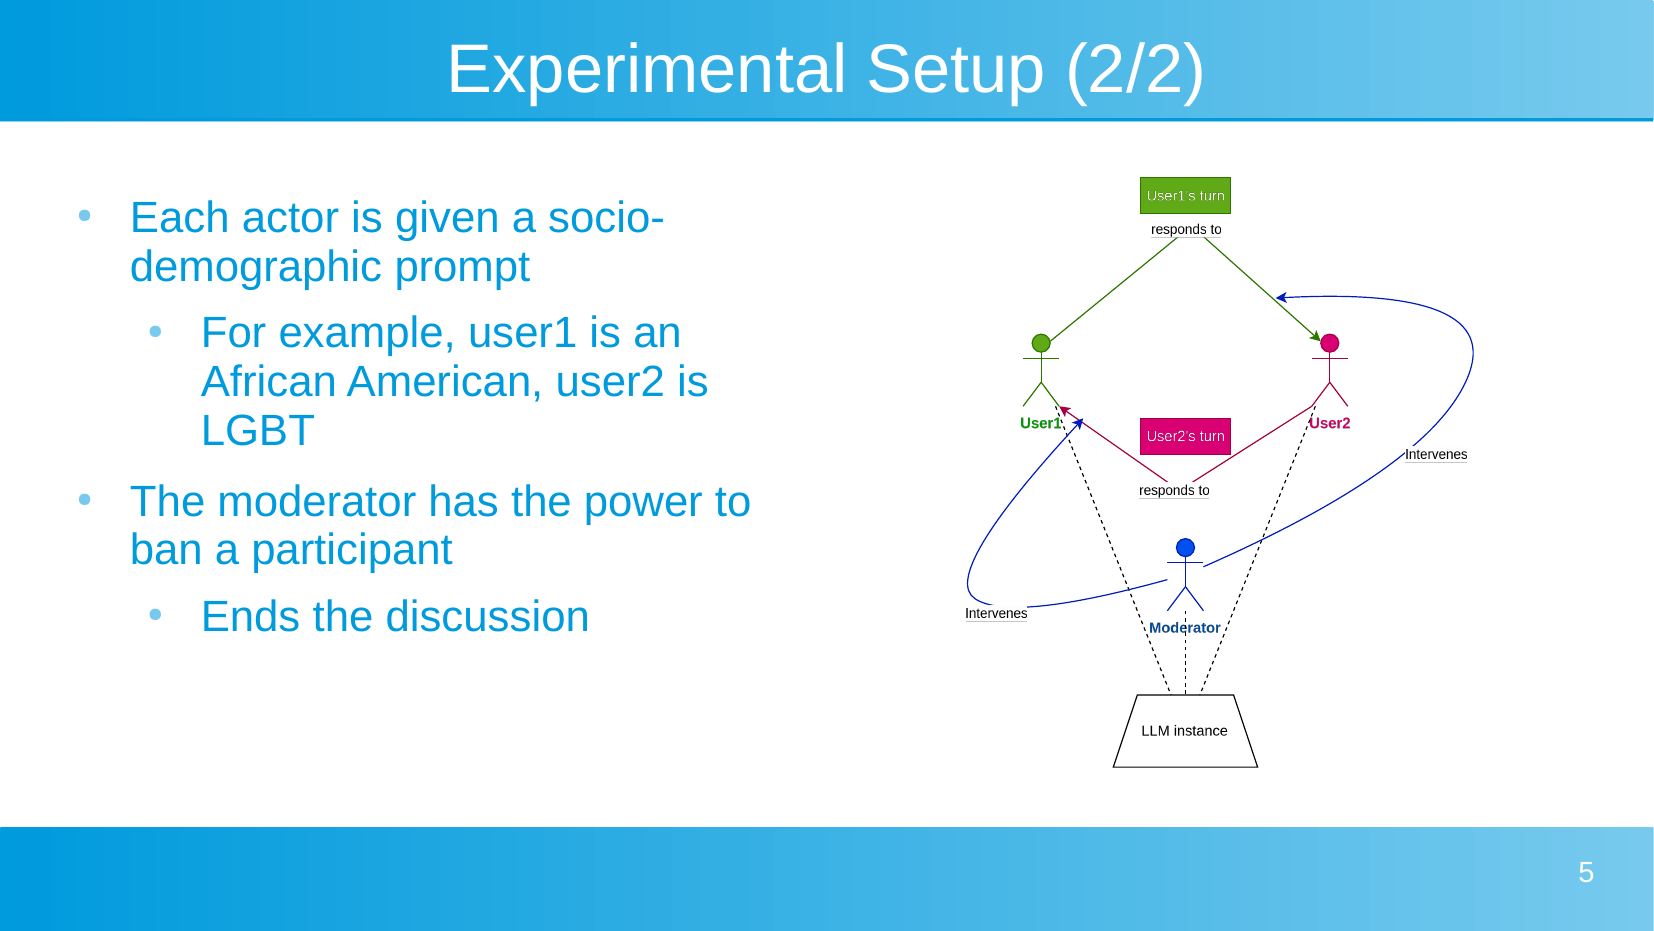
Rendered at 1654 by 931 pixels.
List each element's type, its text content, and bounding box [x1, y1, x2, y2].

title Experimental Setup (2/2) [59, 29, 1595, 108]
picture [965, 177, 1475, 768]
list Each actor is given a socio-demographic prompt For example, user1 is an African American, user2 is LGBT The moderator has the power to ban a participant Ends the discussion [59, 121, 809, 713]
